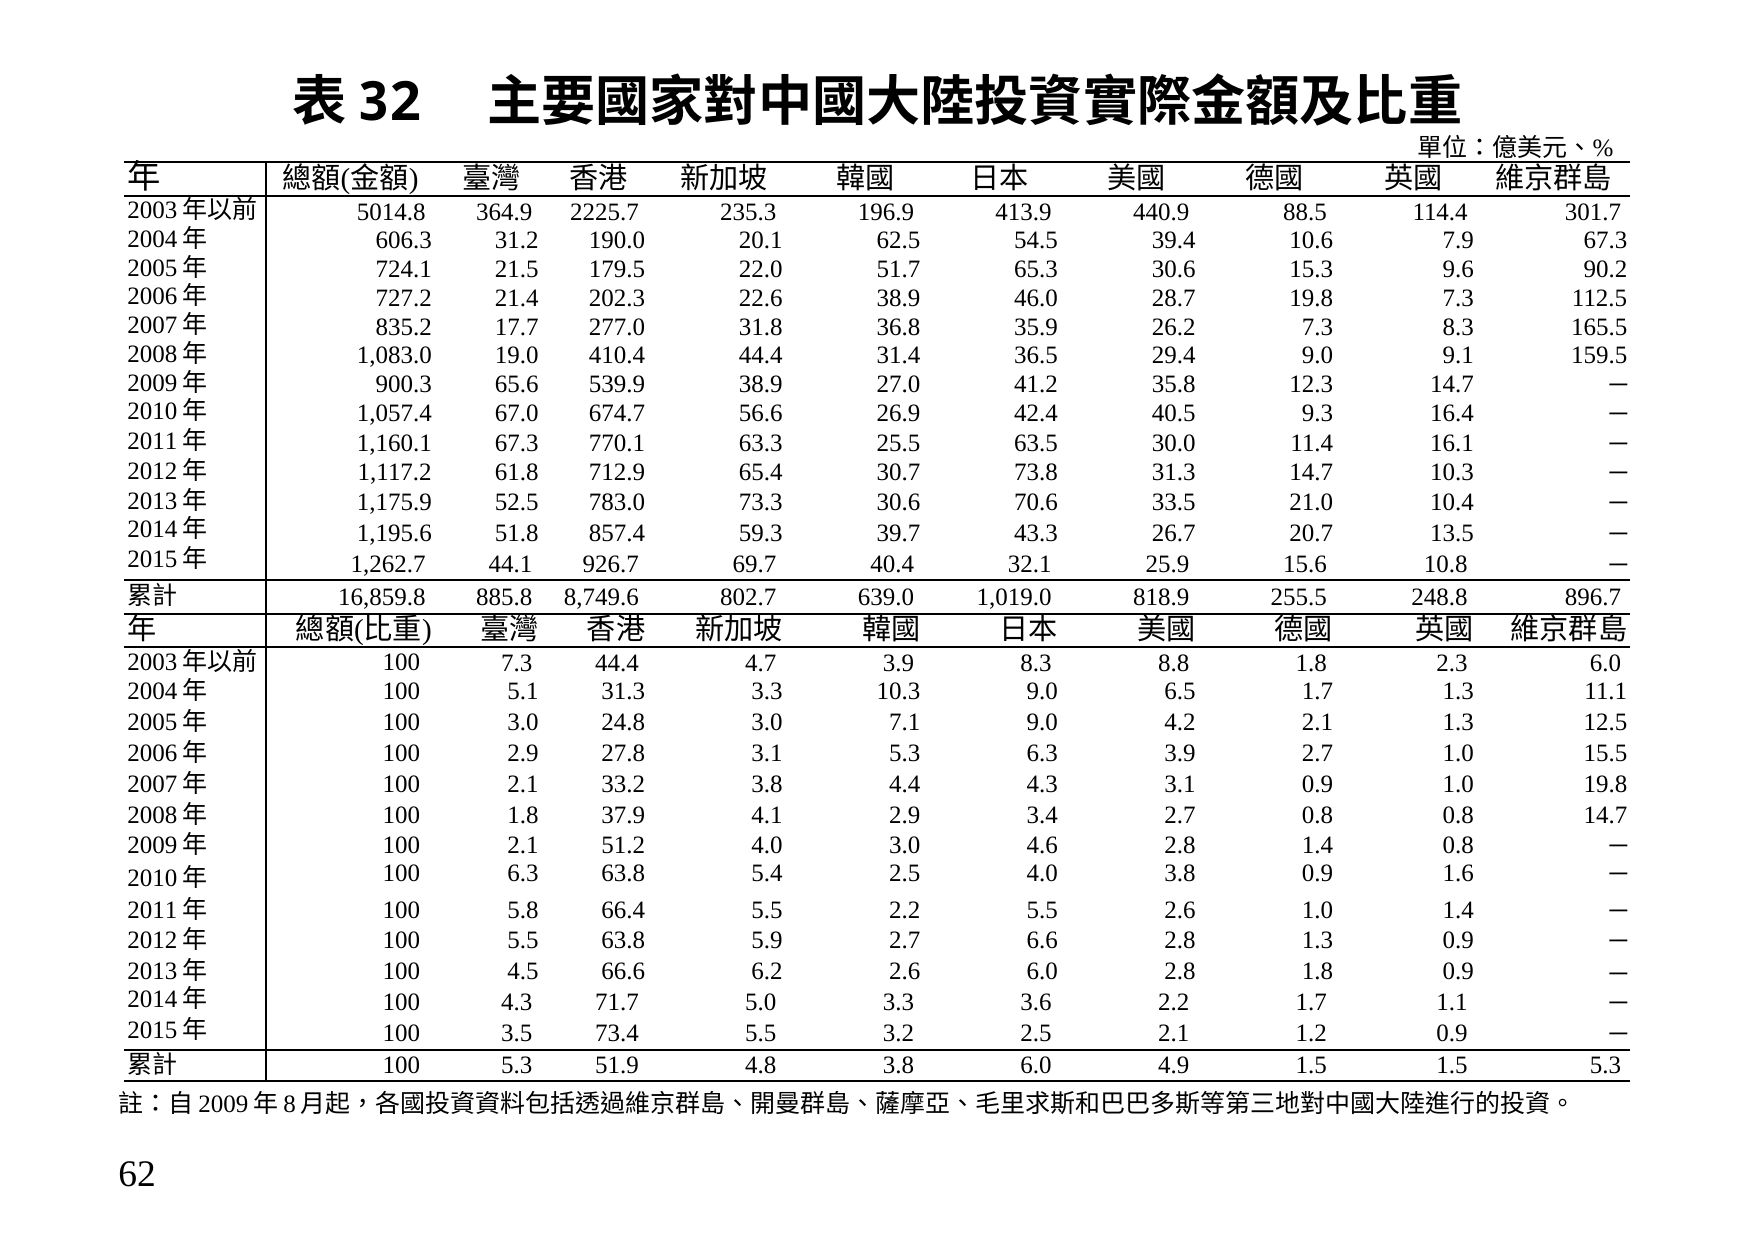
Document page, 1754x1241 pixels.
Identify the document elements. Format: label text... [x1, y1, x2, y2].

table_cell 26.7 [1061, 517, 1198, 548]
table_cell 51.7 [785, 254, 923, 283]
text 註：自2009年8月起，各國投資資料包括透過維京群島、開曼群島、薩摩亞、毛里求斯和巴巴多斯等第三地對中國大陸進行的投資。 [118, 1082, 1636, 1120]
table_cell 2008年 [124, 340, 265, 369]
table_cell 0.9 [1198, 769, 1336, 800]
table_cell 2.7 [1061, 800, 1198, 831]
table_cell 19.8 [1477, 769, 1630, 800]
table_cell 364.9 [434, 197, 541, 225]
table_cell 90.2 [1477, 254, 1630, 283]
table_header 新加坡 [648, 163, 785, 194]
table_cell 香港 [541, 615, 648, 646]
table_cell 21.0 [1198, 486, 1336, 517]
table_cell 65.4 [648, 458, 785, 486]
table_cell 73.3 [648, 486, 785, 517]
table_cell 7.3 [434, 648, 541, 677]
table_cell 30.6 [785, 486, 923, 517]
table_cell 100 [267, 957, 434, 988]
table_cell 1.5 [1198, 1051, 1336, 1080]
table_cell 6.0 [923, 1051, 1061, 1080]
table_cell 2009年 [124, 831, 265, 862]
table_cell 248.8 [1336, 581, 1477, 613]
table_cell 2005年 [124, 254, 265, 283]
table_cell 724.1 [267, 254, 434, 283]
table_cell 新加坡 [648, 615, 785, 646]
table_cell 3.3 [785, 988, 923, 1018]
table_cell 1,057.4 [267, 398, 434, 427]
table_cell 1,175.9 [267, 486, 434, 517]
table_cell 2.2 [1061, 988, 1198, 1018]
table_cell 2014年 [124, 517, 265, 548]
table_cell 770.1 [541, 427, 648, 457]
table_cell 7.3 [1198, 312, 1336, 340]
table_cell 51.8 [434, 517, 541, 548]
table_cell 6.2 [648, 957, 785, 988]
table_cell 36.5 [923, 340, 1061, 369]
table_cell 114.4 [1336, 197, 1477, 225]
table_cell 1.2 [1198, 1019, 1336, 1049]
table_cell ─ [1477, 862, 1630, 895]
table_cell 0.9 [1336, 957, 1477, 988]
table_cell 1.8 [1198, 957, 1336, 988]
table_cell 1.8 [434, 800, 541, 831]
table_cell ─ [1477, 398, 1630, 427]
table_cell 2014年 [124, 988, 265, 1018]
table_cell 26.2 [1061, 312, 1198, 340]
table_cell 165.5 [1477, 312, 1630, 340]
table_cell ─ [1477, 517, 1630, 548]
table_cell 1,160.1 [267, 427, 434, 457]
table_cell 1.1 [1336, 988, 1477, 1018]
table_cell 410.4 [541, 340, 648, 369]
table_cell 2015年 [124, 1019, 265, 1049]
table_cell 73.8 [923, 458, 1061, 486]
table_cell 255.5 [1198, 581, 1336, 613]
table_cell 1.3 [1336, 708, 1477, 738]
table_cell 4.9 [1061, 1051, 1198, 1080]
table_cell 44.4 [541, 648, 648, 677]
table_cell 63.5 [923, 427, 1061, 457]
subtitle 表32 主要國家對中國大陸投資實際金額及比重 [118, 58, 1636, 136]
table_cell 896.7 [1477, 581, 1630, 613]
table_cell 65.3 [923, 254, 1061, 283]
table_cell 46.0 [923, 283, 1061, 312]
table_cell 30.7 [785, 458, 923, 486]
table_cell 2008年 [124, 800, 265, 831]
table_cell 54.5 [923, 225, 1061, 254]
table_cell 3.8 [648, 769, 785, 800]
table_cell 25.9 [1061, 548, 1198, 579]
table_cell 3.1 [1061, 769, 1198, 800]
table_cell 1.8 [1198, 648, 1336, 677]
table_cell 52.5 [434, 486, 541, 517]
table_cell 190.0 [541, 225, 648, 254]
table_cell 42.4 [923, 398, 1061, 427]
table_cell 8.8 [1061, 648, 1198, 677]
table_cell 43.3 [923, 517, 1061, 548]
table_cell 16.1 [1336, 427, 1477, 457]
table_cell 36.8 [785, 312, 923, 340]
table_cell 100 [267, 769, 434, 800]
table_cell 59.3 [648, 517, 785, 548]
table_cell 累計 [124, 581, 265, 613]
table_cell 31.2 [434, 225, 541, 254]
table_cell 2.3 [1336, 648, 1477, 677]
table_cell 6.3 [923, 739, 1061, 769]
table_cell 606.3 [267, 225, 434, 254]
table_cell 179.5 [541, 254, 648, 283]
table_cell 835.2 [267, 312, 434, 340]
table_cell 2.9 [434, 739, 541, 769]
table_cell 31.4 [785, 340, 923, 369]
table_cell 112.5 [1477, 283, 1630, 312]
table_cell 40.5 [1061, 398, 1198, 427]
table_header 英國 [1336, 163, 1477, 194]
table_cell 196.9 [785, 197, 923, 225]
table_cell 2003年以前 [124, 197, 265, 225]
table_cell 2.8 [1061, 926, 1198, 957]
table_cell 2.1 [1061, 1019, 1198, 1049]
table_cell 1.3 [1198, 926, 1336, 957]
table_cell 4.0 [648, 831, 785, 862]
table_cell 9.0 [923, 708, 1061, 738]
table_cell 2012年 [124, 926, 265, 957]
table_cell 6.0 [1477, 648, 1630, 677]
table_cell 73.4 [541, 1019, 648, 1049]
table_cell 27.0 [785, 369, 923, 398]
table_cell 926.7 [541, 548, 648, 579]
table_cell 2004年 [124, 225, 265, 254]
table_cell 1,195.6 [267, 517, 434, 548]
table_cell 累計 [124, 1051, 265, 1080]
table_cell 0.9 [1336, 926, 1477, 957]
table_cell 3.8 [1061, 862, 1198, 895]
table_cell 31.3 [1061, 458, 1198, 486]
table_cell 3.0 [785, 831, 923, 862]
table_cell 5.3 [434, 1051, 541, 1080]
table_cell 2004年 [124, 677, 265, 708]
table_cell 4.0 [923, 862, 1061, 895]
table_cell 100 [267, 926, 434, 957]
table_cell 5.9 [648, 926, 785, 957]
table_cell ─ [1477, 895, 1630, 926]
table_cell 100 [267, 831, 434, 862]
text 單位：億美元、% [118, 136, 1636, 161]
table_cell 4.8 [648, 1051, 785, 1080]
table_cell 413.9 [923, 197, 1061, 225]
table_cell 639.0 [785, 581, 923, 613]
table_cell ─ [1477, 548, 1630, 579]
table_header 韓國 [785, 163, 923, 194]
table_cell 0.9 [1198, 862, 1336, 895]
table_cell 4.5 [434, 957, 541, 988]
table_cell 900.3 [267, 369, 434, 398]
table_cell 818.9 [1061, 581, 1198, 613]
table_cell 26.9 [785, 398, 923, 427]
table_cell 100 [267, 648, 434, 677]
table_cell 4.1 [648, 800, 785, 831]
table_cell 9.0 [1198, 340, 1336, 369]
table_cell 9.6 [1336, 254, 1477, 283]
table_cell 2.5 [923, 1019, 1061, 1049]
table_cell 62.5 [785, 225, 923, 254]
table_cell 56.6 [648, 398, 785, 427]
table_cell 2.2 [785, 895, 923, 926]
table_cell 1.7 [1198, 988, 1336, 1018]
table_cell 202.3 [541, 283, 648, 312]
table_cell 9.1 [1336, 340, 1477, 369]
table_cell 30.0 [1061, 427, 1198, 457]
table_cell 2.1 [434, 769, 541, 800]
table_cell 15.6 [1198, 548, 1336, 579]
table_cell 2005年 [124, 708, 265, 738]
table_cell 1.3 [1336, 677, 1477, 708]
table_cell 11.4 [1198, 427, 1336, 457]
table_cell ─ [1477, 831, 1630, 862]
table_cell 25.5 [785, 427, 923, 457]
table_cell 3.2 [785, 1019, 923, 1049]
table_cell 2006年 [124, 739, 265, 769]
table_cell 65.6 [434, 369, 541, 398]
table_cell 10.8 [1336, 548, 1477, 579]
table_cell 277.0 [541, 312, 648, 340]
table_cell 2.8 [1061, 957, 1198, 988]
table_cell 100 [267, 988, 434, 1018]
table_cell 4.3 [434, 988, 541, 1018]
table_cell 100 [267, 677, 434, 708]
table_cell 100 [267, 1051, 434, 1080]
table_cell 100 [267, 862, 434, 895]
table_cell ─ [1477, 1019, 1630, 1049]
table_cell 5.5 [648, 1019, 785, 1049]
table_cell 美國 [1061, 615, 1198, 646]
table_header 總額(金額) [267, 163, 434, 194]
table_cell 2009年 [124, 369, 265, 398]
table_cell 3.4 [923, 800, 1061, 831]
table_cell 5.4 [648, 862, 785, 895]
table_cell 100 [267, 800, 434, 831]
table_cell 70.6 [923, 486, 1061, 517]
table_cell 3.6 [923, 988, 1061, 1018]
table_cell 31.3 [541, 677, 648, 708]
table_cell 2007年 [124, 769, 265, 800]
table_cell 0.8 [1336, 800, 1477, 831]
table_cell 44.1 [434, 548, 541, 579]
table_cell 19.0 [434, 340, 541, 369]
table_cell 783.0 [541, 486, 648, 517]
table_cell 4.2 [1061, 708, 1198, 738]
table_cell 100 [267, 895, 434, 926]
table_cell 40.4 [785, 548, 923, 579]
table_cell 5.5 [434, 926, 541, 957]
table_cell 13.5 [1336, 517, 1477, 548]
table_cell 41.2 [923, 369, 1061, 398]
table_cell 1.4 [1336, 895, 1477, 926]
table_cell 2.1 [434, 831, 541, 862]
table_cell 63.8 [541, 926, 648, 957]
table_cell 5.0 [648, 988, 785, 1018]
table_cell 年 [124, 615, 265, 646]
table_cell 802.7 [648, 581, 785, 613]
table_cell 31.8 [648, 312, 785, 340]
table_header 臺灣 [434, 163, 541, 194]
table_cell 33.5 [1061, 486, 1198, 517]
table_cell ─ [1477, 458, 1630, 486]
table_cell 3.0 [434, 708, 541, 738]
table_cell 39.4 [1061, 225, 1198, 254]
table_header 美國 [1061, 163, 1198, 194]
table_cell 8.3 [923, 648, 1061, 677]
table_cell 2.7 [1198, 739, 1336, 769]
table_cell 8,749.6 [541, 581, 648, 613]
table_cell 0.8 [1336, 831, 1477, 862]
table_cell 24.8 [541, 708, 648, 738]
table_cell 4.7 [648, 648, 785, 677]
table_cell 2015年 [124, 548, 265, 579]
table_cell 27.8 [541, 739, 648, 769]
table_cell 2.8 [1061, 831, 1198, 862]
table_cell 2011年 [124, 895, 265, 926]
table_cell ─ [1477, 957, 1630, 988]
table_cell 1,083.0 [267, 340, 434, 369]
table_cell 28.7 [1061, 283, 1198, 312]
table_cell 1.4 [1198, 831, 1336, 862]
table_header 日本 [923, 163, 1061, 194]
table_cell 6.6 [923, 926, 1061, 957]
table_cell 3.9 [785, 648, 923, 677]
table_cell 德國 [1198, 615, 1336, 646]
table_cell 0.8 [1198, 800, 1336, 831]
table_cell 12.5 [1477, 708, 1630, 738]
table_cell 885.8 [434, 581, 541, 613]
table_cell 2013年 [124, 486, 265, 517]
table_cell ─ [1477, 926, 1630, 957]
table_cell 5.8 [434, 895, 541, 926]
table_cell 66.6 [541, 957, 648, 988]
table_cell 35.8 [1061, 369, 1198, 398]
table_cell ─ [1477, 988, 1630, 1018]
table_cell 100 [267, 708, 434, 738]
table_cell 15.3 [1198, 254, 1336, 283]
table_cell 3.1 [648, 739, 785, 769]
table_cell 總額(比重) [267, 615, 434, 646]
table_cell 44.4 [648, 340, 785, 369]
table_cell 5.3 [785, 739, 923, 769]
table_header 香港 [541, 163, 648, 194]
table_cell 88.5 [1198, 197, 1336, 225]
table_cell 2010年 [124, 862, 265, 895]
table_cell 100 [267, 1019, 434, 1049]
table_cell 2.7 [785, 926, 923, 957]
table_cell 6.5 [1061, 677, 1198, 708]
table_cell 2.9 [785, 800, 923, 831]
table_header 德國 [1198, 163, 1336, 194]
table_cell 4.4 [785, 769, 923, 800]
table_cell 14.7 [1477, 800, 1630, 831]
table_cell 2003年以前 [124, 648, 265, 677]
table_cell 38.9 [648, 369, 785, 398]
table_cell 5.5 [648, 895, 785, 926]
table_cell 3.8 [785, 1051, 923, 1080]
table_header 年 [124, 163, 265, 194]
table_cell 14.7 [1198, 458, 1336, 486]
table_cell 1,019.0 [923, 581, 1061, 613]
table_cell 1.0 [1198, 895, 1336, 926]
table_cell 39.7 [785, 517, 923, 548]
table_cell 12.3 [1198, 369, 1336, 398]
table_cell 67.0 [434, 398, 541, 427]
table_cell 日本 [923, 615, 1061, 646]
table_cell 4.6 [923, 831, 1061, 862]
table_cell 2225.7 [541, 197, 648, 225]
table_cell 16,859.8 [267, 581, 434, 613]
table_cell 1,262.7 [267, 548, 434, 579]
table_cell 5.5 [923, 895, 1061, 926]
table_cell 7.1 [785, 708, 923, 738]
table_cell 1.0 [1336, 739, 1477, 769]
table_cell 66.4 [541, 895, 648, 926]
table_cell 2010年 [124, 398, 265, 427]
table_cell 35.9 [923, 312, 1061, 340]
table_cell ─ [1477, 427, 1630, 457]
table_cell 69.7 [648, 548, 785, 579]
table_cell 7.9 [1336, 225, 1477, 254]
table_cell 6.3 [434, 862, 541, 895]
table_cell 63.8 [541, 862, 648, 895]
table_cell 10.3 [785, 677, 923, 708]
table_cell 2007年 [124, 312, 265, 340]
table_cell 15.5 [1477, 739, 1630, 769]
table_cell 9.3 [1198, 398, 1336, 427]
table_cell 21.4 [434, 283, 541, 312]
table_cell 33.2 [541, 769, 648, 800]
table_cell 22.0 [648, 254, 785, 283]
table_cell 1.6 [1336, 862, 1477, 895]
table_cell 維京群島 [1477, 615, 1630, 646]
table_cell 63.3 [648, 427, 785, 457]
table_cell 21.5 [434, 254, 541, 283]
table_cell 0.9 [1336, 1019, 1477, 1049]
table_cell 3.3 [648, 677, 785, 708]
table_cell 英國 [1336, 615, 1477, 646]
table_cell 30.6 [1061, 254, 1198, 283]
table_cell 1.0 [1336, 769, 1477, 800]
table_cell 臺灣 [434, 615, 541, 646]
table_cell 9.0 [923, 677, 1061, 708]
table_cell 51.2 [541, 831, 648, 862]
table_cell 2.6 [785, 957, 923, 988]
table_cell 3.5 [434, 1019, 541, 1049]
table_cell 6.0 [923, 957, 1061, 988]
table_cell 674.7 [541, 398, 648, 427]
table_cell 11.1 [1477, 677, 1630, 708]
table_cell 1.5 [1336, 1051, 1477, 1080]
table_cell 3.0 [648, 708, 785, 738]
table_cell 2.6 [1061, 895, 1198, 926]
table_cell 159.5 [1477, 340, 1630, 369]
table_cell 29.4 [1061, 340, 1198, 369]
table_cell 67.3 [1477, 225, 1630, 254]
table_cell 2006年 [124, 283, 265, 312]
table_cell 539.9 [541, 369, 648, 398]
table_cell 37.9 [541, 800, 648, 831]
table_cell 301.7 [1477, 197, 1630, 225]
table_cell 20.1 [648, 225, 785, 254]
table_cell 857.4 [541, 517, 648, 548]
table_cell 100 [267, 739, 434, 769]
table_cell 17.7 [434, 312, 541, 340]
table_cell 16.4 [1336, 398, 1477, 427]
table_cell 235.3 [648, 197, 785, 225]
table_cell ─ [1477, 486, 1630, 517]
table_cell 5.3 [1477, 1051, 1630, 1080]
table_cell 67.3 [434, 427, 541, 457]
table_cell 2011年 [124, 427, 265, 457]
table_cell 1.7 [1198, 677, 1336, 708]
table_cell 韓國 [785, 615, 923, 646]
table_cell 10.3 [1336, 458, 1477, 486]
table_cell 20.7 [1198, 517, 1336, 548]
table_header 維京群島 [1477, 163, 1630, 194]
table_cell 19.8 [1198, 283, 1336, 312]
table_cell 10.4 [1336, 486, 1477, 517]
table_cell 727.2 [267, 283, 434, 312]
table_cell 712.9 [541, 458, 648, 486]
table_cell 3.9 [1061, 739, 1198, 769]
table_cell 7.3 [1336, 283, 1477, 312]
table_cell 1,117.2 [267, 458, 434, 486]
table_cell 61.8 [434, 458, 541, 486]
table_cell 2.5 [785, 862, 923, 895]
table_cell 440.9 [1061, 197, 1198, 225]
table_cell 4.3 [923, 769, 1061, 800]
table_cell 10.6 [1198, 225, 1336, 254]
table_cell 2013年 [124, 957, 265, 988]
table_cell 2012年 [124, 458, 265, 486]
table_cell 32.1 [923, 548, 1061, 579]
table_cell 38.9 [785, 283, 923, 312]
table_cell 8.3 [1336, 312, 1477, 340]
table_cell 71.7 [541, 988, 648, 1018]
table_cell 22.6 [648, 283, 785, 312]
table_cell ─ [1477, 369, 1630, 398]
table_cell 14.7 [1336, 369, 1477, 398]
table_cell 51.9 [541, 1051, 648, 1080]
table_cell 5014.8 [267, 197, 434, 225]
table_cell 5.1 [434, 677, 541, 708]
table_cell 2.1 [1198, 708, 1336, 738]
